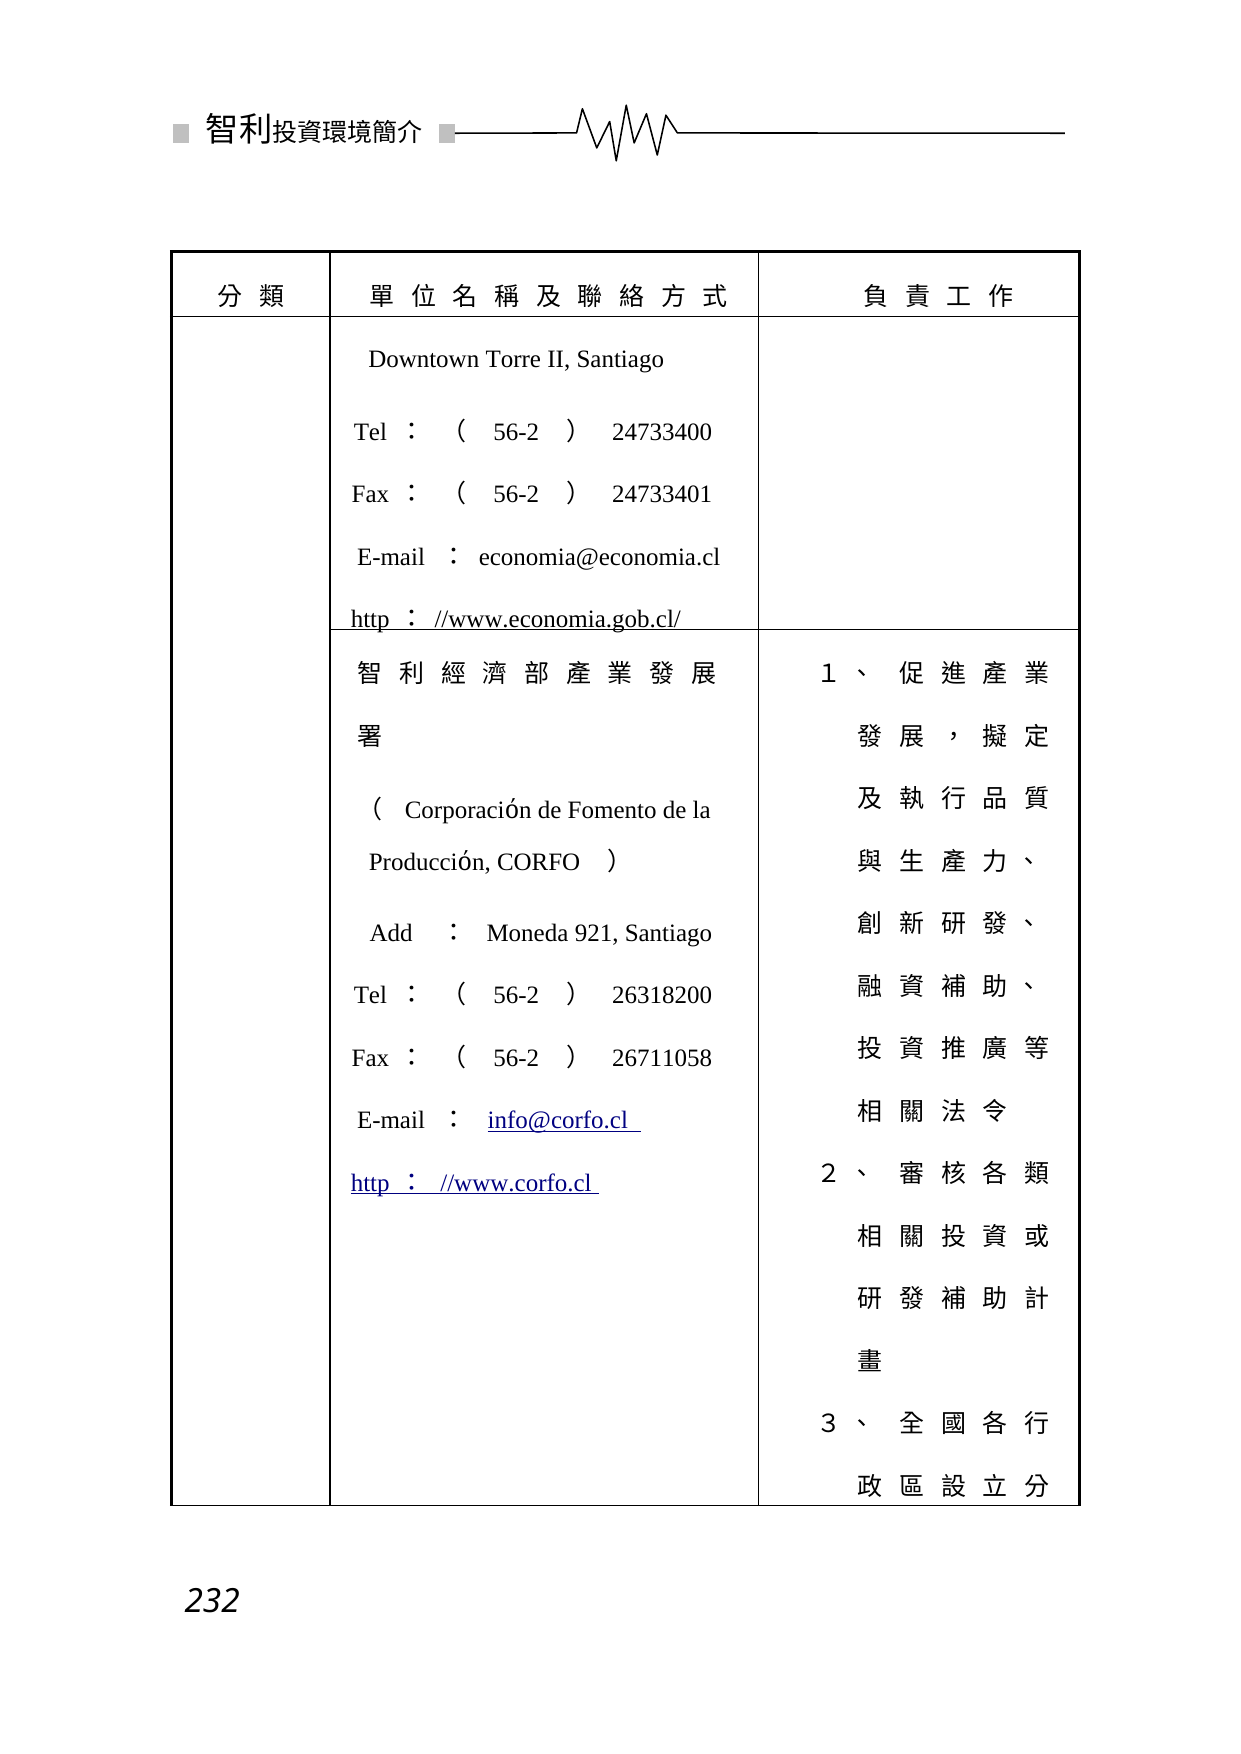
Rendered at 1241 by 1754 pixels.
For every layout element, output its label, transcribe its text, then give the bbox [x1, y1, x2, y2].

table_header 單位名稱及聯絡方式 [331, 253, 758, 316]
table_cell 智利經濟部產業發展署 （Corporaciόn de Fomento de la Producciόn, CORFO） Add：Moneda 921, Santiago Tel：（56-2）26318200 Fax：（56-2）26711058 E-mail：info@corfo.cl http：//www.corfo.cl [331, 630, 758, 1505]
table_cell [759, 317, 1078, 629]
table_header 分類 [173, 253, 329, 316]
table_cell １、促進產業發展，擬定及執行品質與生產力、創新研發、融資補助、投資推廣等相關法令 ２、審核各類相關投資或研發補助計畫 ３、全國各行政區設立分 [759, 630, 1078, 1505]
table_header 負責工作 [759, 253, 1078, 316]
table_cell Downtown Torre II, Santiago Tel：（56-2）24733400 Fax：（56-2）24733401 E-mail：economia@economia.cl http：//www.economia.gob.cl/ [331, 317, 758, 629]
